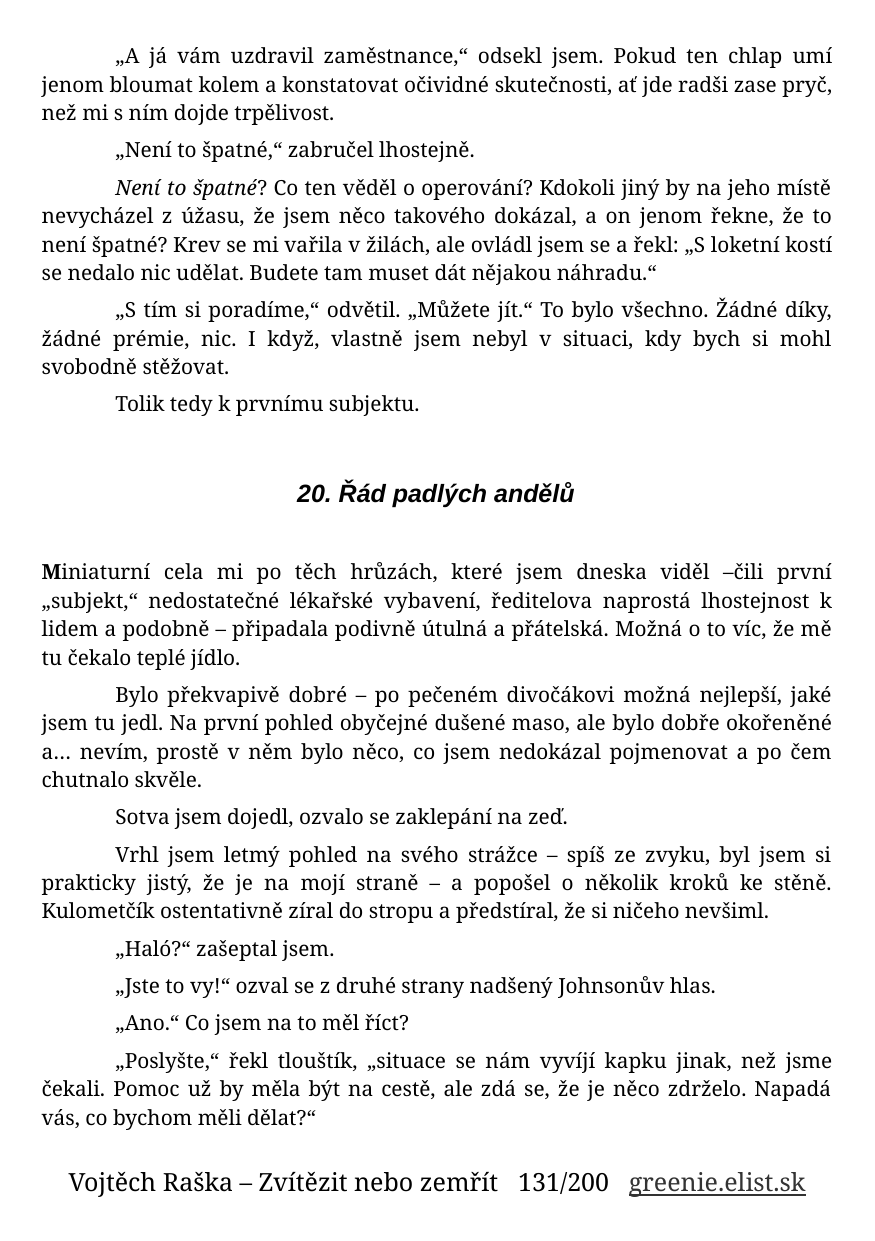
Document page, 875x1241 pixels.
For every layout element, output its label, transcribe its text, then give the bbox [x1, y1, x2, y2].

text „Ano.“ Co jsem na to měl říct? [41, 1008, 833, 1037]
text „A já vám uzdravil zaměstnance,“ odsekl jsem. Pokud ten chlap umí jenom bloumat kolem a konstatovat očividné skutečnosti, ať jde radši zase pryč, než mi s ním dojde trpělivost. [41, 41, 833, 127]
text Bylo překvapivě dobré – po pečeném divočákovi možná nejlepší, jaké jsem tu jedl. Na první pohled obyčejné dušené maso, ale bylo dobře okořeněné a… nevím, prostě v něm bylo něco, co jsem nedokázal pojmenovat a po čem chutnalo skvěle. [41, 680, 833, 794]
text „Poslyšte,“ řekl tlouštík, „situace se nám vyvíjí kapku jinak, než jsme čekali. Pomoc už by měla být na cestě, ale zdá se, že je něco zdrželo. Napadá vás, co bychom měli dělat?“ [41, 1046, 833, 1131]
text „S tím si poradíme,“ odvětil. „Můžete jít.“ To bylo všechno. Žádné díky, žádné prémie, nic. I když, vlastně jsem nebyl v situaci, kdy bych si mohl svobodně stěžovat. [41, 295, 833, 381]
text Není to špatné? Co ten věděl o operování? Kdokoli jiný by na jeho místě nevycházel z úžasu, že jsem něco takového dokázal, a on jenom řekne, že to není špatné? Krev se mi vařila v žilách, ale ovládl jsem se a řekl: „S loketní kostí se nedalo nic udělat. Budete tam muset dát nějakou náhradu.“ [41, 173, 833, 287]
text „Haló?“ zašeptal jsem. [41, 934, 833, 962]
text „Není to špatné,“ zabručel lhostejně. [41, 136, 833, 164]
text Sotva jsem dojedl, ozvalo se zaklepání na zeď. [41, 802, 833, 831]
text „Jste to vy!“ ozval se z druhé strany nadšený Johnsonův hlas. [41, 971, 833, 1000]
subtitle 20. Řád padlých andělů [41, 479, 833, 507]
text Tolik tedy k prvnímu subjektu. [41, 389, 833, 418]
text Miniaturní cela mi po těch hrůzách, které jsem dneska viděl –čili první „subjekt,“ nedostatečné lékařské vybavení, ředitelova naprostá lhostejnost k lidem a podobně – připadala podivně útulná a přátelská. Možná o to víc, že mě tu čekalo teplé jídlo. [41, 557, 833, 671]
text Vrhl jsem letmý pohled na svého strážce – spíš ze zvyku, byl jsem si prakticky jistý, že je na mojí straně – a popošel o několik kroků ke stěně. Kulometčík ostentativně zíral do stropu a předstíral, že si ničeho nevšiml. [41, 840, 833, 925]
